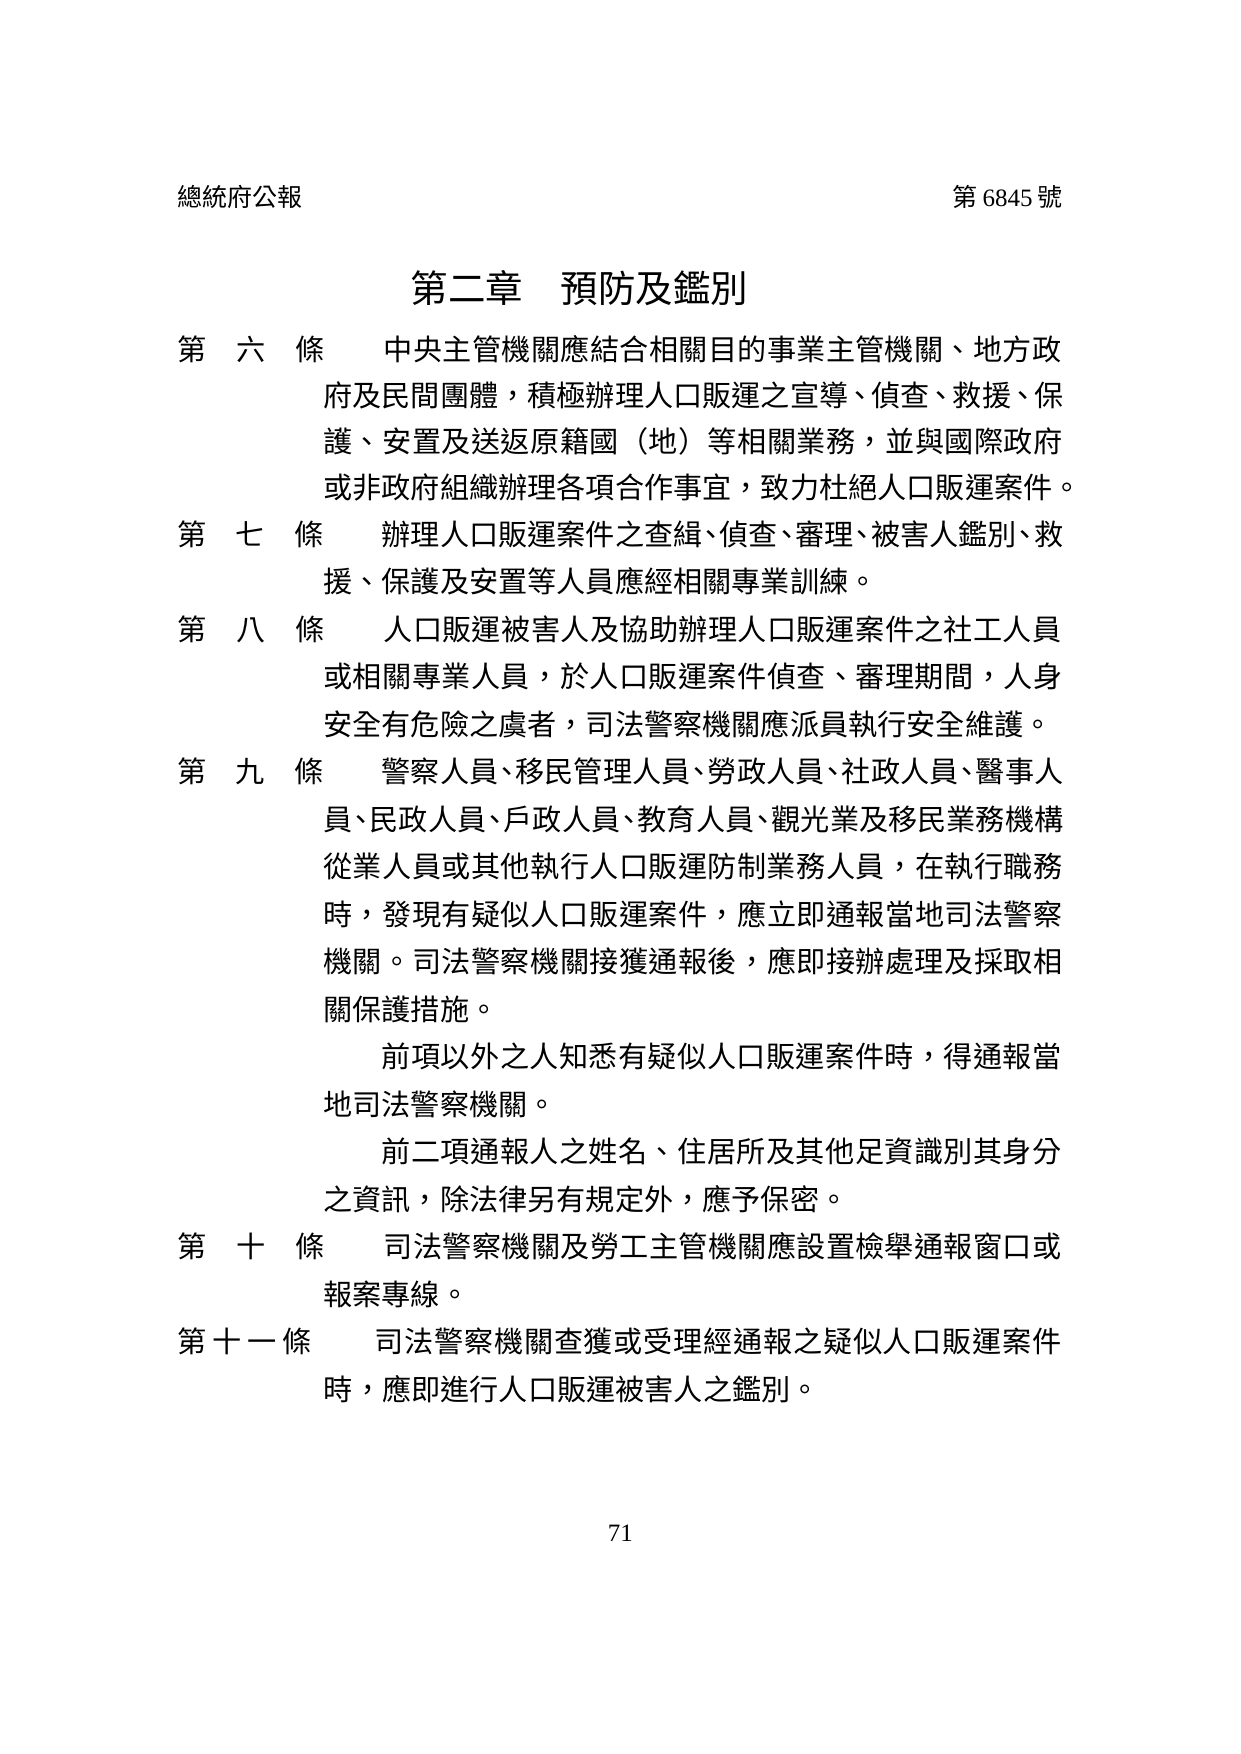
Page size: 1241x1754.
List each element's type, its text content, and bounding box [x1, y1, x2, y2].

text 前二項通報人之姓名、住居所及其他足資識別其身分之資訊，除法律另有規定外，應予保密。 [323, 1125, 1063, 1220]
text 第 八 條 人口販運被害人及協助辦理人口販運案件之社工人員或相關專業人員，於人口販運案件偵查、審理期間，人身安全有危險之虞者，司法警察機關應派員執行安全維護。 [177, 602, 1063, 745]
text 第十一條 司法警察機關查獲或受理經通報之疑似人口販運案件時，應即進行人口販運被害人之鑑別。 [177, 1315, 1063, 1410]
text 第 六 條 中央主管機關應結合相關目的事業主管機關、地方政府及民間團體，積極辦理人口販運之宣導、偵查、救援、保護、安置及送返原籍國（地）等相關業務，並與國際政府或非政府組織辦理各項合作事宜，致力杜絕人口販運案件。 [177, 324, 1063, 507]
text 第 十 條 司法警察機關及勞工主管機關應設置檢舉通報窗口或報案專線。 [177, 1220, 1063, 1315]
text 第 九 條 警察人員、移民管理人員、勞政人員、社政人員、醫事人員、民政人員、戶政人員、教育人員、觀光業及移民業務機構從業人員或其他執行人口販運防制業務人員，在執行職務時，發現有疑似人口販運案件，應立即通報當地司法警察機關。司法警察機關接獲通報後，應即接辦處理及採取相關保護措施。 [177, 745, 1063, 1030]
text 第 七 條 辦理人口販運案件之查緝、偵查、審理、被害人鑑別、救援、保護及安置等人員應經相關專業訓練。 [177, 507, 1063, 602]
text 第二章 預防及鑑別 [411, 266, 1063, 312]
text 前項以外之人知悉有疑似人口販運案件時，得通報當地司法警察機關。 [323, 1030, 1063, 1125]
